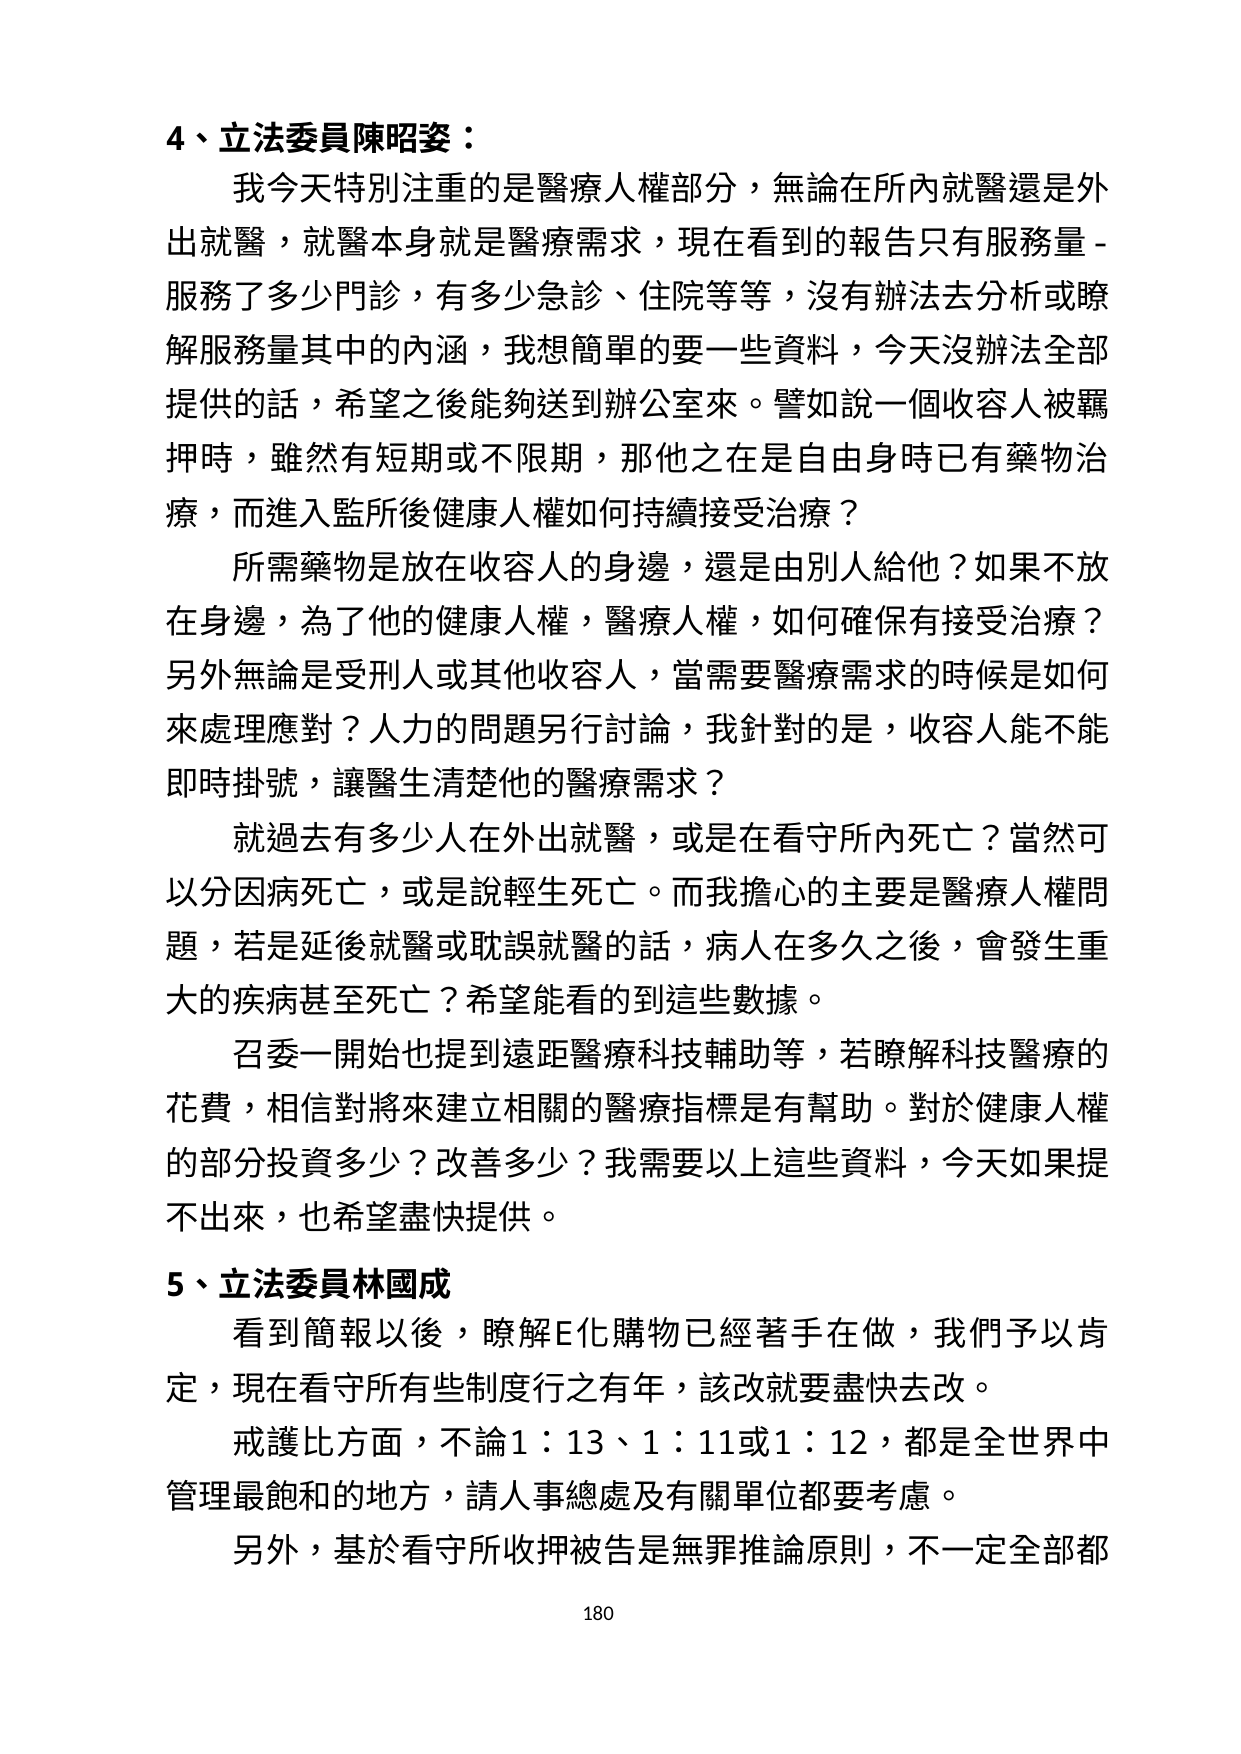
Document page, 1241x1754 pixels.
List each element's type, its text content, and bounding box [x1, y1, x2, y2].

text 我今天特別注重的是醫療人權部分，無論在所內就醫還是外出就醫，就醫本身就是醫療需求，現在看到的報告只有服務量-服務了多少門診，有多少急診、住院等等，沒有辦法去分析或瞭解服務量其中的內涵，我想簡單的要一些資料，今天沒辦法全部提供的話，希望之後能夠送到辦公室來。譬如說一個收容人被羈押時，雖然有短期或不限期，那他之在是自由身時已有藥物治療，而進入監所後健康人權如何持續接受治療？ [165, 157, 1110, 536]
text 召委一開始也提到遠距醫療科技輔助等，若瞭解科技醫療的花費，相信對將來建立相關的醫療指標是有幫助。對於健康人權的部分投資多少？改善多少？我需要以上這些資料，今天如果提不出來，也希望盡快提供。 [165, 1023, 1110, 1240]
text 就過去有多少人在外出就醫，或是在看守所內死亡？當然可以分因病死亡，或是說輕生死亡。而我擔心的主要是醫療人權問題，若是延後就醫或耽誤就醫的話，病人在多久之後，會發生重大的疾病甚至死亡？希望能看的到這些數據。 [165, 807, 1110, 1023]
text 所需藥物是放在收容人的身邊，還是由別人給他？如果不放在身邊，為了他的健康人權，醫療人權，如何確保有接受治療？另外無論是受刑人或其他收容人，當需要醫療需求的時候是如何來處理應對？人力的問題另行討論，我針對的是，收容人能不能即時掛號，讓醫生清楚他的醫療需求？ [165, 536, 1110, 807]
text 另外，基於看守所收押被告是無罪推論原則，不一定全部都 [165, 1519, 1110, 1573]
text 戒護比方面，不論1：13、1：11或1：12，都是全世界中管理最飽和的地方，請人事總處及有關單位都要考慮。 [165, 1411, 1110, 1519]
text 看到簡報以後，瞭解E化購物已經著手在做，我們予以肯定，現在看守所有些制度行之有年，該改就要盡快去改。 [165, 1302, 1110, 1411]
list 立法委員陳昭姿： [165, 94, 1110, 157]
list 立法委員林國成 [165, 1240, 1110, 1302]
